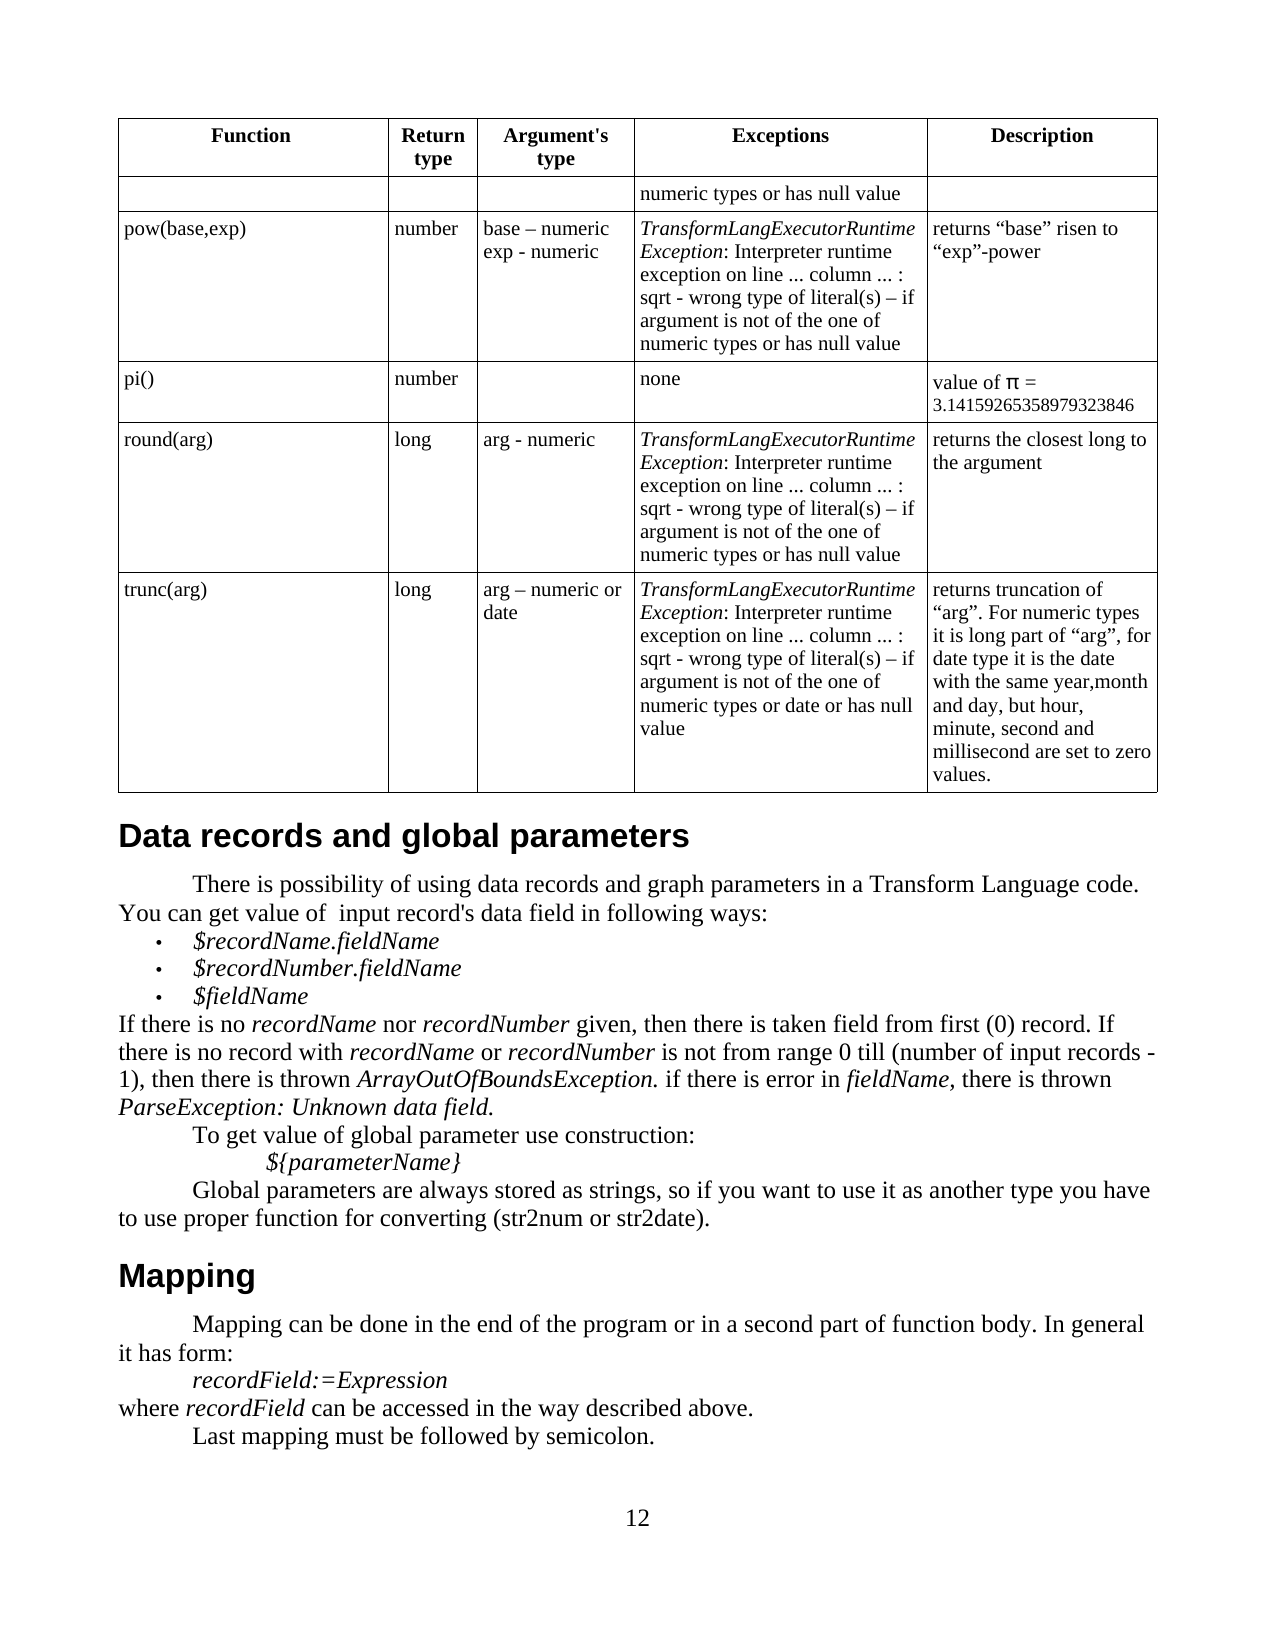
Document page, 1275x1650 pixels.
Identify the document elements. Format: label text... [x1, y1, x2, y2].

table_cell TransformLangExecutorRuntimeException: Interpreter runtime exception on line ... column ... : sqrt - wrong type of literal(s) – if argument is not of the one of numeric types or has null value [635, 423, 927, 572]
list $recordNumber.fieldName [156, 954, 1157, 982]
text Last mapping must be followed by semicolon. [118, 1422, 1157, 1450]
table_cell numeric types or has null value [635, 177, 927, 211]
table_cell trunc(arg) [119, 573, 388, 792]
text Mapping can be done in the end of the program or in a second part of function body. In general it has form: [118, 1307, 1157, 1367]
table_cell TransformLangExecutorRuntimeException: Interpreter runtime exception on line ... column ... : sqrt - wrong type of literal(s) – if argument is not of the one of numeric types or has null value [635, 212, 927, 361]
table_cell [478, 177, 634, 211]
table_cell arg – numeric or date [478, 573, 634, 792]
text If there is no recordName nor recordNumber given, then there is taken field from first (0) record. If there is no record with recordName or recordNumber is not from range 0 till (number of input records -1), then there is thrown ArrayOutOfBoundsException. if there is error in fieldName, there is thrown ParseException: Unknown data field. [118, 1010, 1157, 1121]
table_cell [478, 362, 634, 422]
table_cell pi() [119, 362, 388, 422]
table_cell none [635, 362, 927, 422]
table_cell pow(base,exp) [119, 212, 388, 361]
table_header Return type [389, 119, 477, 176]
table_header Exceptions [635, 119, 927, 176]
table_cell [119, 177, 388, 211]
text recordField:=Expression [118, 1367, 1157, 1394]
table_cell number [389, 362, 477, 422]
table_cell number [389, 212, 477, 361]
table_cell round(arg) [119, 423, 388, 572]
table_cell returns the closest long to the argument [928, 423, 1157, 572]
table_cell base – numeric exp - numeric [478, 212, 634, 361]
text There is possibility of using data records and graph parameters in a Transform Language code. You can get value of input record's data field in following ways: [118, 867, 1157, 927]
table_cell returns “base” risen to “exp”-power [928, 212, 1157, 361]
table_header Description [928, 119, 1157, 176]
table_cell [928, 177, 1157, 211]
table_cell arg - numeric [478, 423, 634, 572]
list $recordName.fieldName [156, 927, 1157, 954]
subtitle Mapping [118, 1257, 1157, 1294]
text where recordField can be accessed in the way described above. [118, 1394, 1157, 1422]
table_cell returns truncation of “arg”. For numeric types it is long part of “arg”, for date type it is the date with the same year,month and day, but hour, minute, second and millisecond are set to zero values. [928, 573, 1157, 792]
table_cell TransformLangExecutorRuntimeException: Interpreter runtime exception on line ... column ... : sqrt - wrong type of literal(s) – if argument is not of the one of numeric types or date or has null value [635, 573, 927, 792]
table_cell long [389, 573, 477, 792]
table_header Function [119, 119, 388, 176]
text ${parameterName} [118, 1148, 1157, 1176]
text To get value of global parameter use construction: [118, 1121, 1157, 1148]
table_cell long [389, 423, 477, 572]
table_cell value of π = 3.14159265358979323846 [928, 362, 1157, 422]
subtitle Data records and global parameters [118, 817, 1157, 854]
list $fieldName [156, 982, 1157, 1010]
table_cell [389, 177, 477, 211]
text Global parameters are always stored as strings, so if you want to use it as another type you have to use proper function for converting (str2num or str2date). [118, 1176, 1157, 1232]
table_header Argument's type [478, 119, 634, 176]
